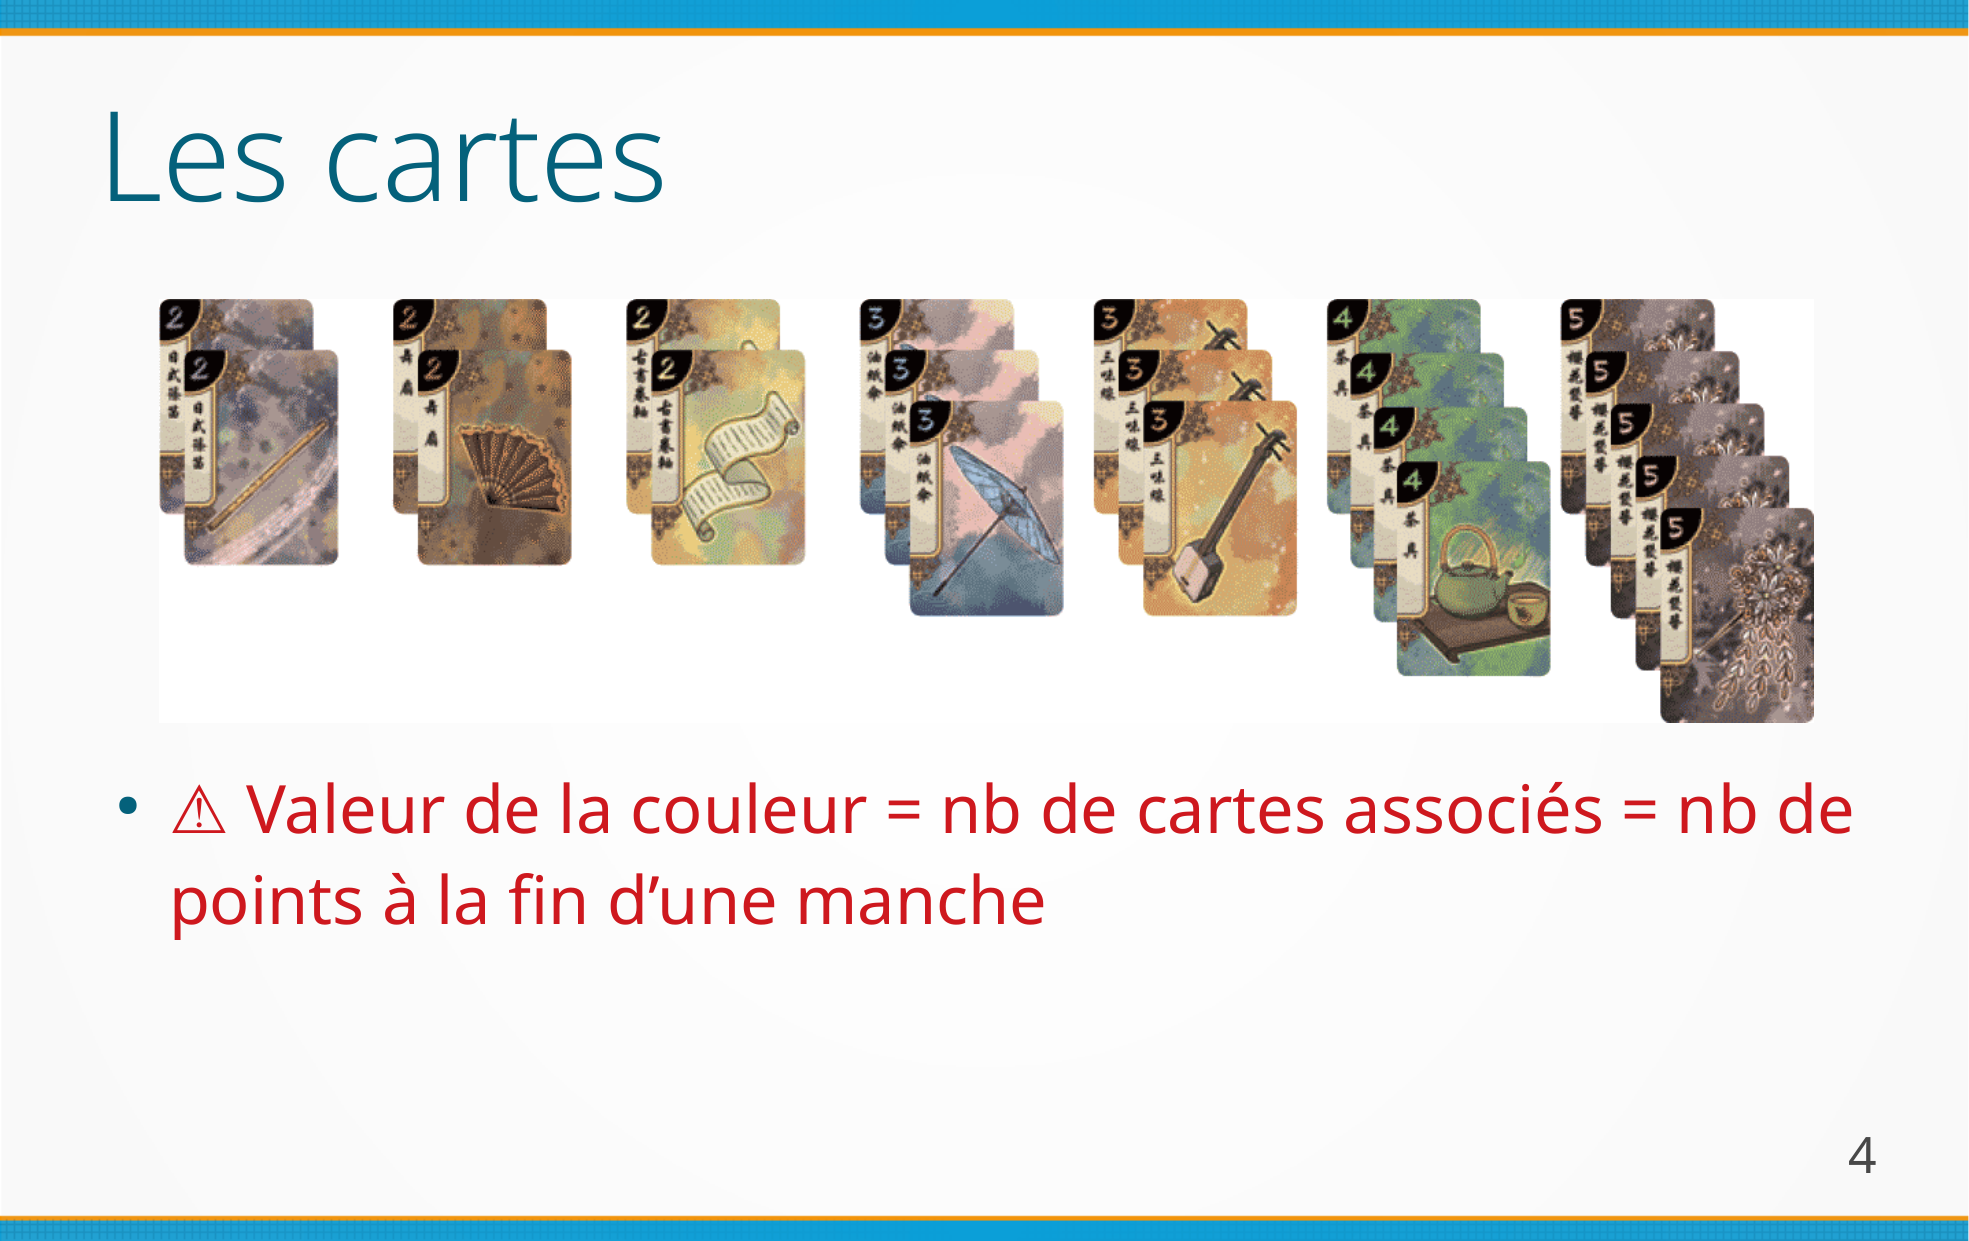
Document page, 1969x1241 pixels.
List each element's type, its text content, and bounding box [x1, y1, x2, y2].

title Les cartes [98, 49, 1870, 257]
picture [0, 0, 1969, 1241]
list ⚠ Valeur de la couleur = nb de cartes associés = nb de points à la fin d’une manche [98, 762, 1876, 1185]
